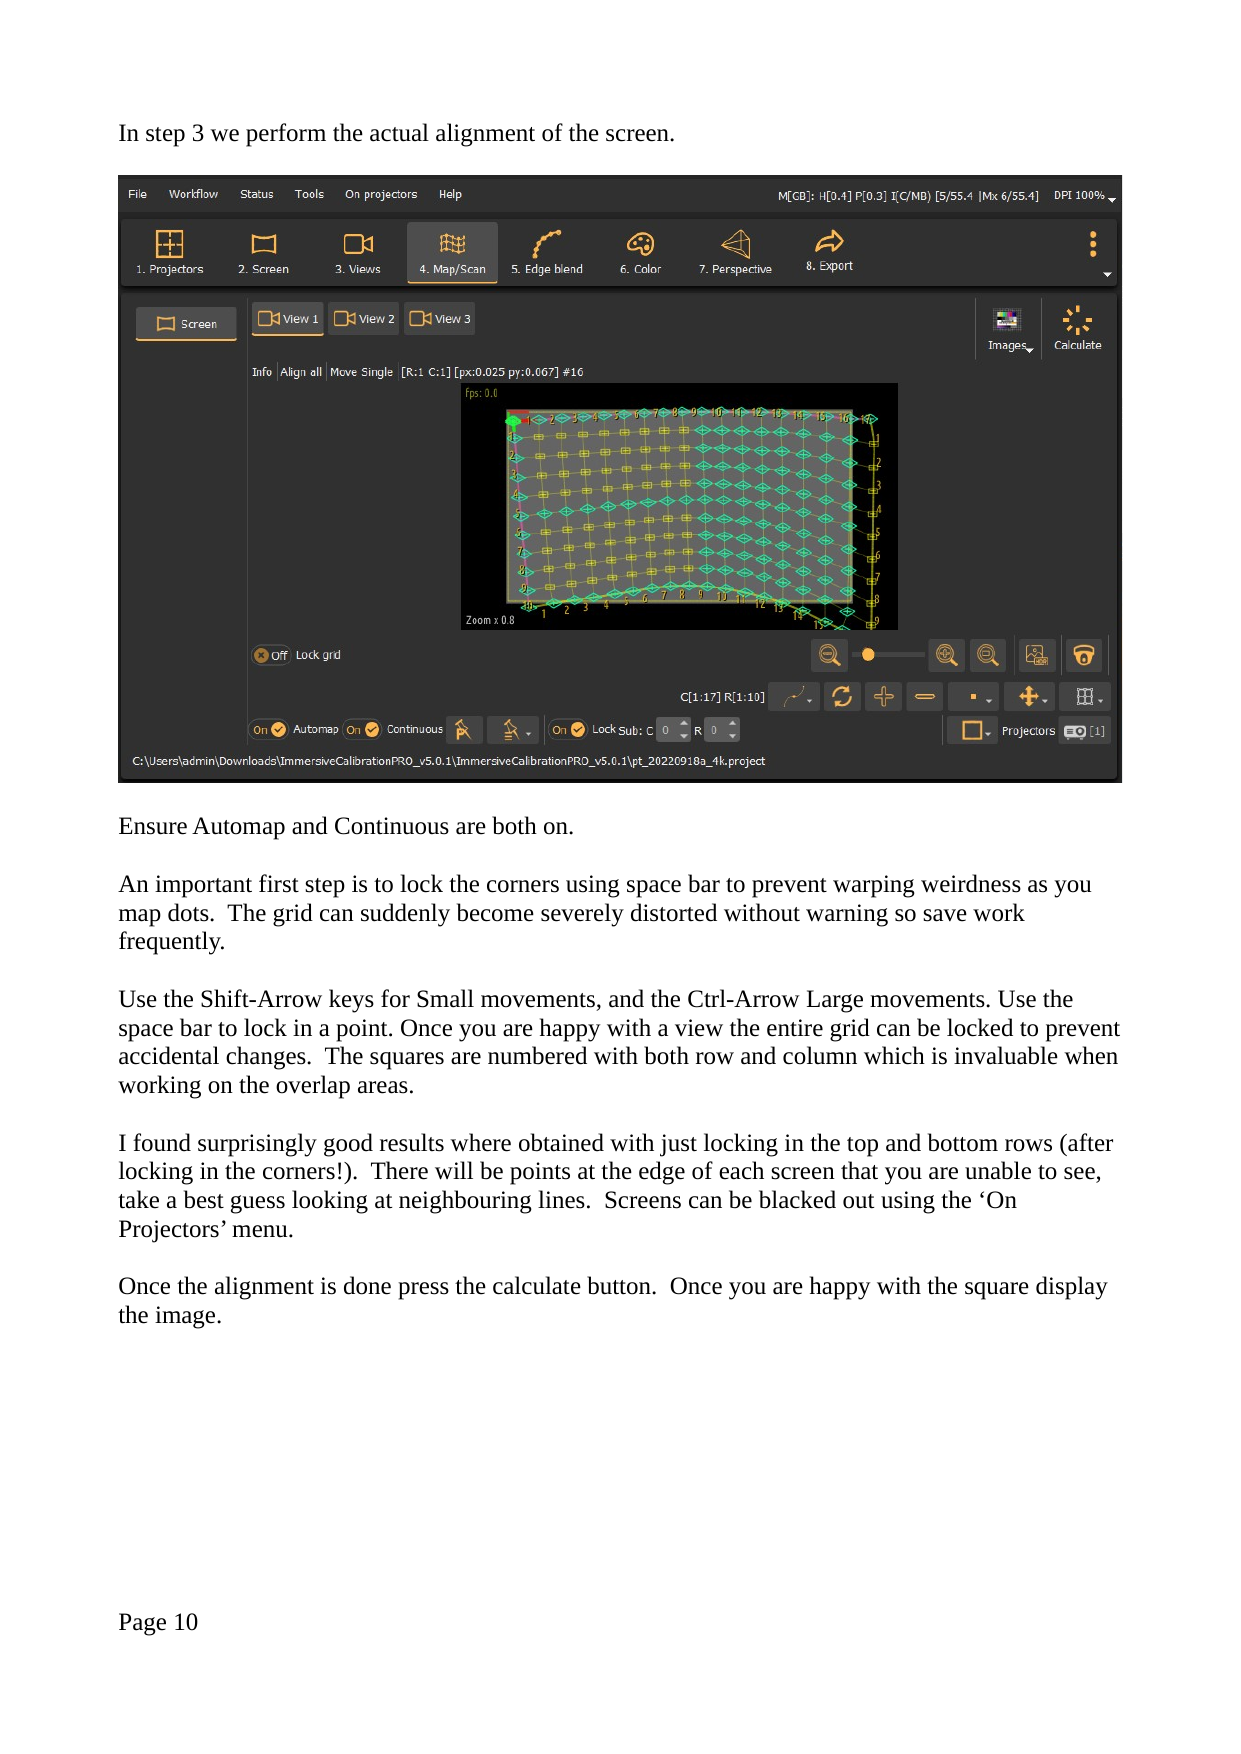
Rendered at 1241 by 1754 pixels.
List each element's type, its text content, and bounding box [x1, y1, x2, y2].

picture [118, 175, 1123, 783]
text In step 3 we perform the actual alignment of the screen. [118, 118, 1122, 147]
text I found surprisingly good results where obtained with just locking in the top and bottom rows (after locking in the corners!). There will be points at the edge of each screen that you are unable to see, take a best guess looking at neighbouring lines. Screens can be blacked out using the ‘On Projectors’ menu. [118, 1128, 1122, 1243]
text Ensure Automap and Continuous are both on. [118, 811, 1122, 840]
text Once the alignment is done press the calculate button. Once you are happy with the square display the image. [118, 1271, 1122, 1329]
text An important first step is to lock the corners using space bar to prevent warping weirdness as you map dots. The grid can suddenly become severely distorted without warning so save work frequently. [118, 869, 1122, 955]
text Use the Shift-Arrow keys for Small movements, and the Ctrl-Arrow Large movements. Use the space bar to lock in a point. Once you are happy with a view the entire grid can be locked to prevent accidental changes. The squares are numbered with both row and column which is invaluable when working on the overlap areas. [118, 984, 1122, 1099]
